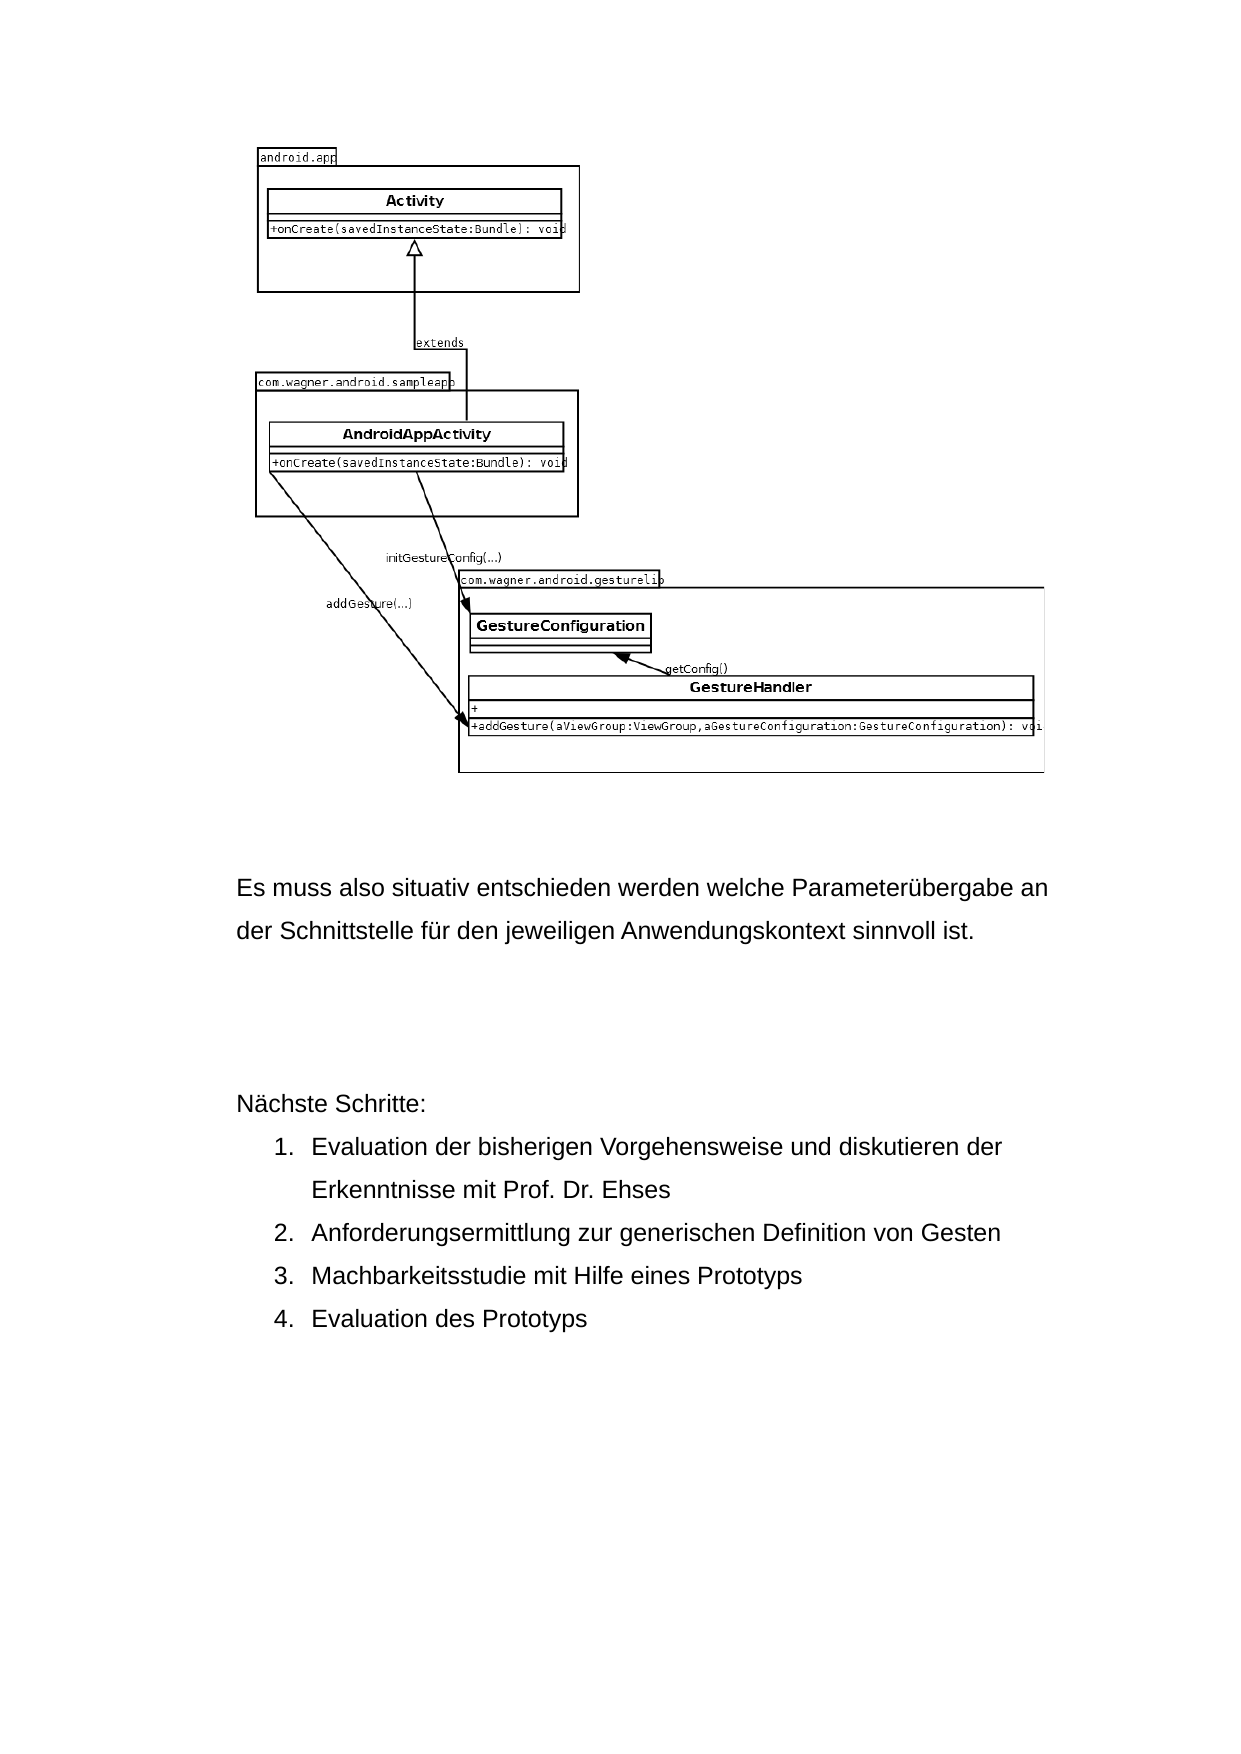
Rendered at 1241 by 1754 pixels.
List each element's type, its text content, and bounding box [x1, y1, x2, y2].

list Evaluation des Prototyps [274, 1304, 1063, 1333]
list Machbarkeitsstudie mit Hilfe eines Prototyps [274, 1261, 1063, 1290]
text Es muss also situativ entschieden werden welche Parameterübergabe an der Schnittstelle für den jeweiligen Anwendungskontext sinnvoll ist. [236, 873, 1063, 945]
list Anforderungsermittlung zur generischen Definition von Gesten [274, 1218, 1063, 1247]
text Nächste Schritte: [236, 1088, 1063, 1117]
list Evaluation der bisherigen Vorgehensweise und diskutieren der Erkenntnisse mit Prof. Dr. Ehses [274, 1132, 1063, 1203]
picture [255, 147, 1045, 773]
